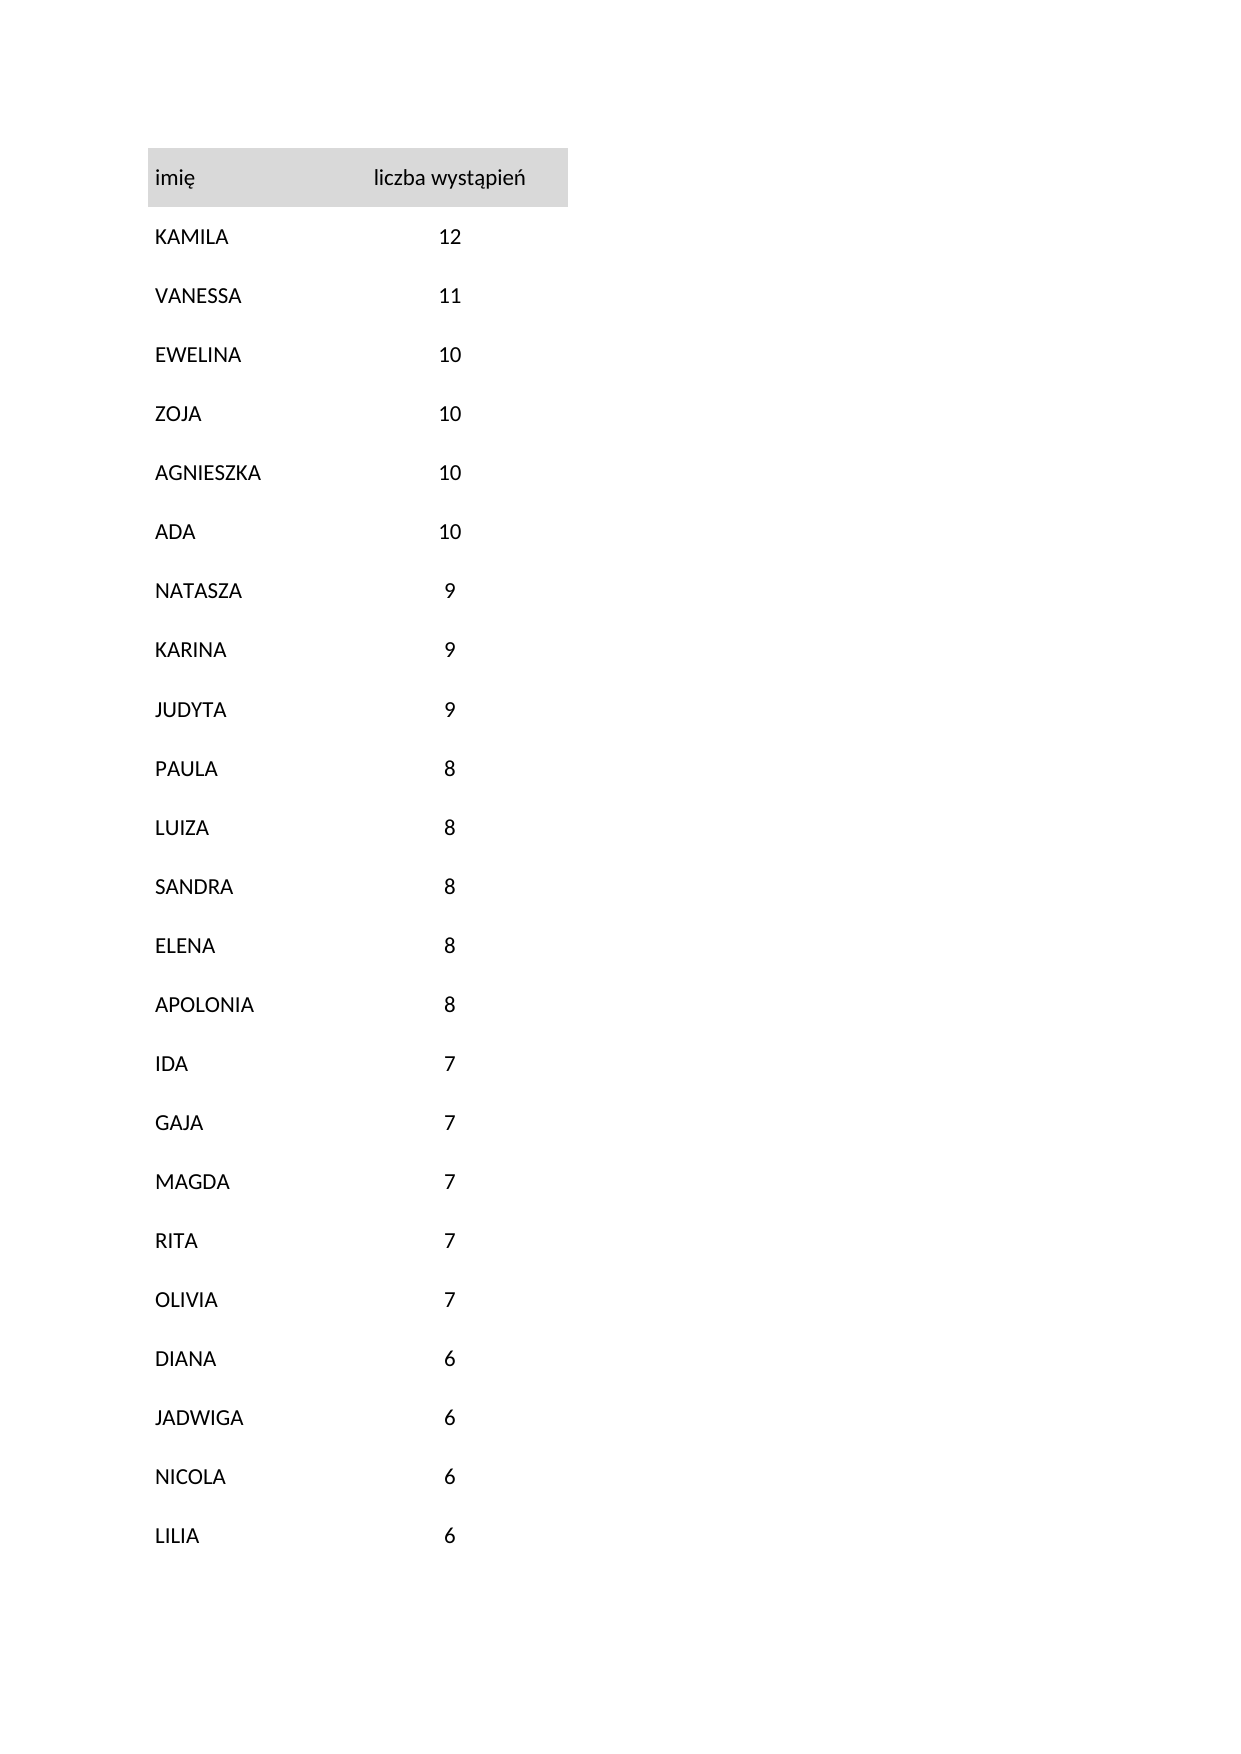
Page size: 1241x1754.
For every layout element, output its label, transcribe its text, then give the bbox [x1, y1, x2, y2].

table_cell LUIZA [148, 797, 331, 856]
table_cell 10 [331, 502, 568, 561]
table_cell 7 [331, 1152, 568, 1211]
table_cell ZOJA [148, 384, 331, 443]
table_cell AGNIESZKA [148, 443, 331, 502]
table_cell 9 [331, 620, 568, 679]
table_cell 6 [331, 1447, 568, 1506]
table_cell GAJA [148, 1093, 331, 1152]
table_cell OLIVIA [148, 1270, 331, 1329]
table_cell SANDRA [148, 856, 331, 915]
table_cell DIANA [148, 1329, 331, 1388]
table_cell ELENA [148, 915, 331, 974]
table_cell 7 [331, 1270, 568, 1329]
table_cell RITA [148, 1211, 331, 1270]
table_cell 8 [331, 738, 568, 797]
table_cell 6 [331, 1329, 568, 1388]
table_cell KAMILA [148, 207, 331, 266]
table_cell 10 [331, 384, 568, 443]
table_cell 9 [331, 679, 568, 738]
table_cell VANESSA [148, 266, 331, 325]
table_cell 6 [331, 1506, 568, 1565]
table_cell PAULA [148, 738, 331, 797]
table_cell 11 [331, 266, 568, 325]
table_cell 8 [331, 975, 568, 1033]
table_cell 6 [331, 1388, 568, 1447]
table_cell KARINA [148, 620, 331, 679]
table_header liczba wystąpień [331, 148, 568, 207]
table_cell MAGDA [148, 1152, 331, 1211]
table_cell JADWIGA [148, 1388, 331, 1447]
table_cell ADA [148, 502, 331, 561]
table_cell 9 [331, 561, 568, 620]
table_cell APOLONIA [148, 975, 331, 1033]
table_cell 10 [331, 443, 568, 502]
table_header imię [148, 148, 331, 207]
table_cell 7 [331, 1093, 568, 1152]
table_cell NATASZA [148, 561, 331, 620]
table_cell 8 [331, 915, 568, 974]
table_cell 7 [331, 1211, 568, 1270]
table_cell JUDYTA [148, 679, 331, 738]
table_cell 10 [331, 325, 568, 384]
table_cell NICOLA [148, 1447, 331, 1506]
table_cell LILIA [148, 1506, 331, 1565]
table_cell 8 [331, 856, 568, 915]
table_cell 12 [331, 207, 568, 266]
table_cell 8 [331, 797, 568, 856]
table_cell EWELINA [148, 325, 331, 384]
table_cell IDA [148, 1034, 331, 1093]
table_cell 7 [331, 1034, 568, 1093]
